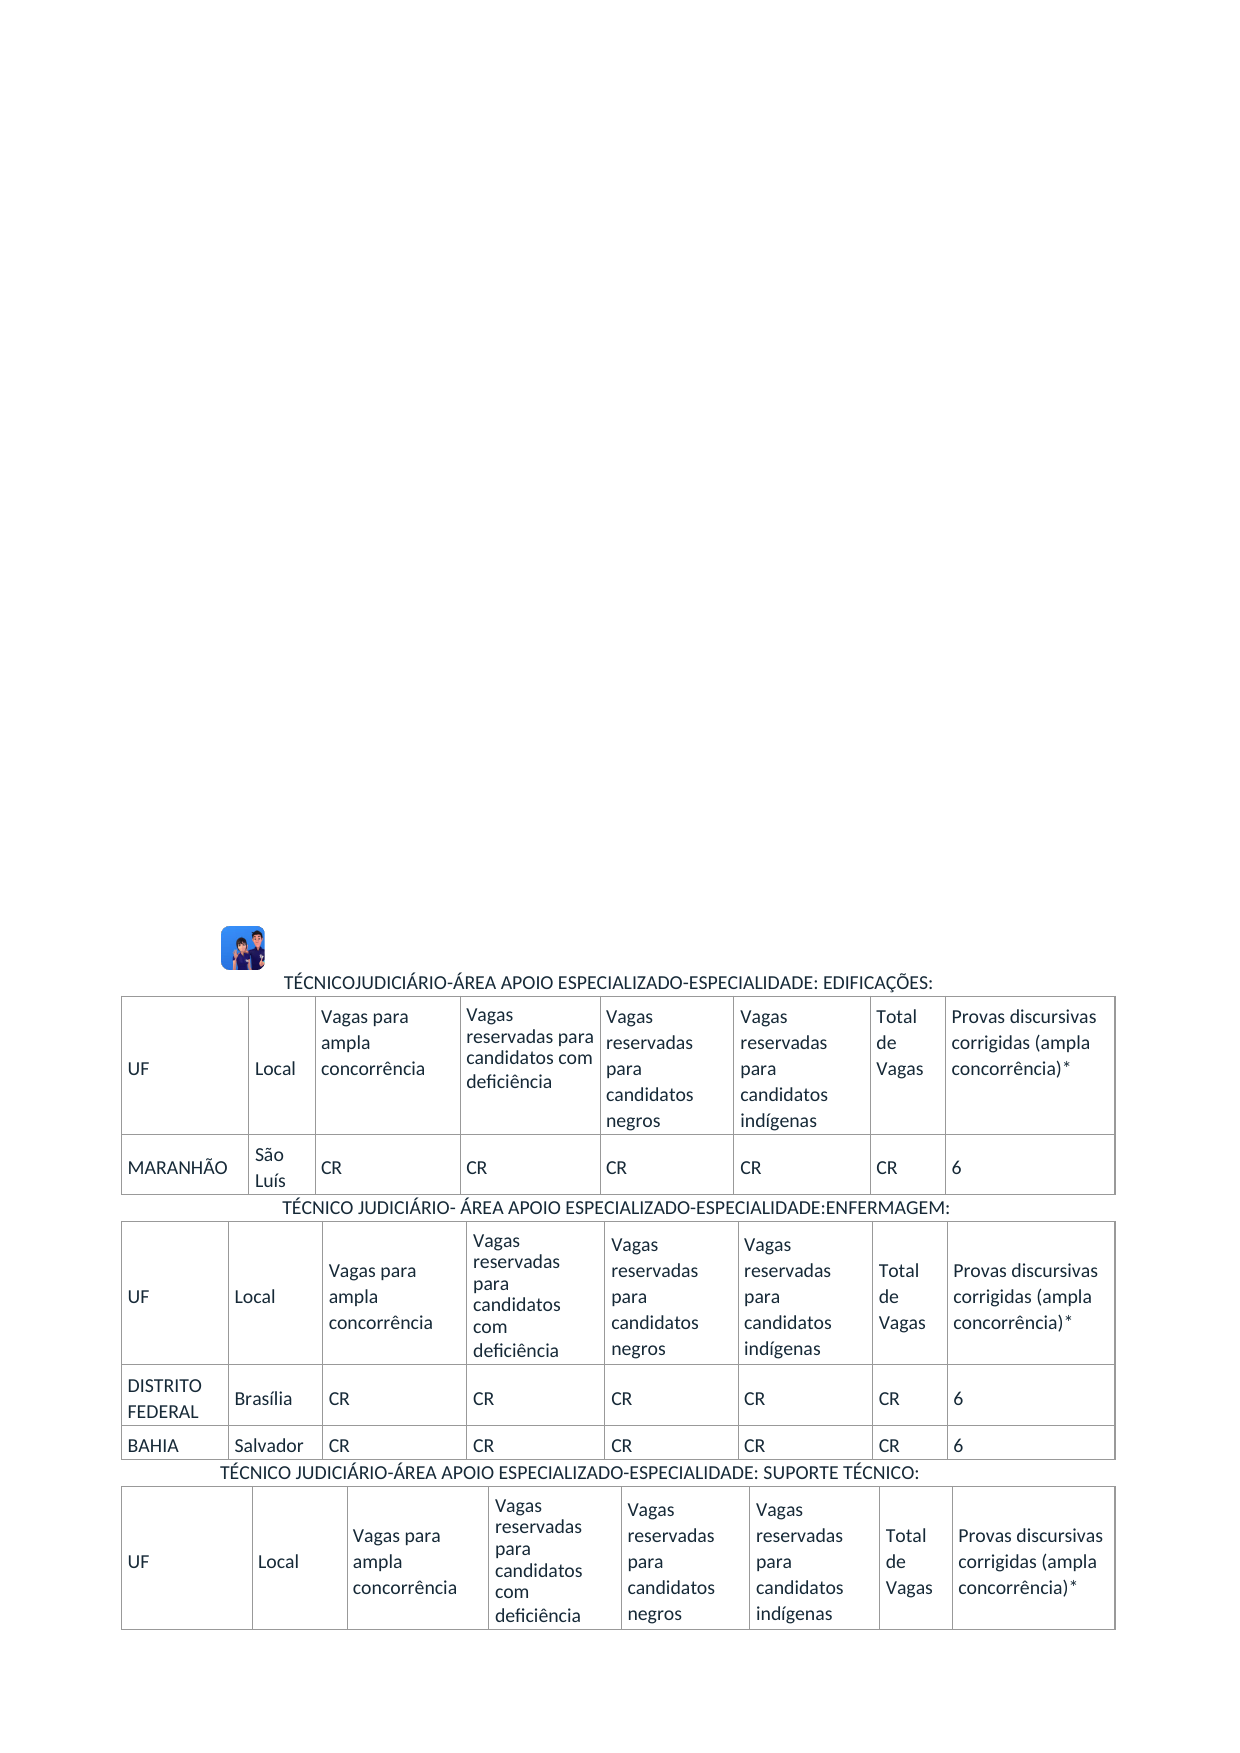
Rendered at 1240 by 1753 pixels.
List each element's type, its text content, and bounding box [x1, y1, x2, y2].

table_header Provas discursivas corrigidas (ampla concorrência)* [948, 1222, 1114, 1364]
table_header Vagas reservadas para candidatos com deficiência [461, 997, 600, 1133]
table_cell 6 [946, 1135, 1114, 1194]
table_cell Brasília [229, 1365, 322, 1424]
table_cell CR [323, 1365, 466, 1424]
table_cell CR [873, 1365, 947, 1424]
table_cell São Luís [249, 1135, 315, 1194]
table_header Vagas reservadas para candidatos negros [601, 997, 733, 1133]
table_header UF [122, 997, 248, 1133]
table_header Local [249, 997, 315, 1133]
text TÉCNICO JUDICIÁRIO- ÁREA APOIO ESPECIALIZADO-ESPECIALIDADE:ENFERMAGEM: [141, 1195, 1092, 1219]
table_header Vagas reservadas para candidatos com deficiência [467, 1222, 604, 1364]
table_cell 6 [948, 1365, 1114, 1424]
table_cell CR [467, 1426, 604, 1459]
text TÉCNICO JUDICIÁRIO-ÁREA APOIO ESPECIALIZADO-ESPECIALIDADE: SUPORTE TÉCNICO: [220, 1460, 1115, 1484]
table_header Vagas reservadas para candidatos negros [605, 1222, 738, 1364]
table_cell MARANHÃO [122, 1135, 248, 1194]
table_cell CR [739, 1365, 872, 1424]
table_cell BAHIA [122, 1426, 228, 1459]
table_header Vagas reservadas para candidatos indígenas [734, 997, 870, 1133]
table_header Vagas reservadas para candidatos indígenas [739, 1222, 872, 1364]
text TÉCNICOJUDICIÁRIO-ÁREA APOIO ESPECIALIZADO-ESPECIALIDADE: EDIFICAÇÕES: [141, 970, 1077, 994]
table_cell DISTRITO FEDERAL [122, 1365, 228, 1424]
table_header Total de Vagas [880, 1487, 952, 1629]
table_cell CR [873, 1426, 947, 1459]
table_header Vagas para ampla concorrência [348, 1487, 488, 1629]
table_header UF [122, 1222, 228, 1364]
table_header Vagas para ampla concorrência [323, 1222, 466, 1364]
table_cell CR [461, 1135, 600, 1194]
table_cell CR [739, 1426, 872, 1459]
table_cell 6 [948, 1426, 1114, 1459]
table_cell CR [467, 1365, 604, 1424]
table_header Total de Vagas [873, 1222, 947, 1364]
table_header Vagas reservadas para candidatos negros [622, 1487, 749, 1629]
table_header Total de Vagas [871, 997, 945, 1133]
table_cell CR [734, 1135, 870, 1194]
table_header Vagas reservadas para candidatos com deficiência [489, 1487, 621, 1629]
table_cell CR [316, 1135, 460, 1194]
table_header Provas discursivas corrigidas (ampla concorrência)* [946, 997, 1114, 1133]
table_cell CR [605, 1426, 738, 1459]
table_cell CR [871, 1135, 945, 1194]
table_header UF [122, 1487, 252, 1629]
table_header Provas discursivas corrigidas (ampla concorrência)* [953, 1487, 1114, 1629]
table_cell Salvador [229, 1426, 322, 1459]
table_cell CR [323, 1426, 466, 1459]
table_header Local [229, 1222, 322, 1364]
table_cell CR [601, 1135, 733, 1194]
table_header Vagas para ampla concorrência [316, 997, 460, 1133]
table_cell CR [605, 1365, 738, 1424]
table_header Local [253, 1487, 347, 1629]
table_header Vagas reservadas para candidatos indígenas [750, 1487, 879, 1629]
